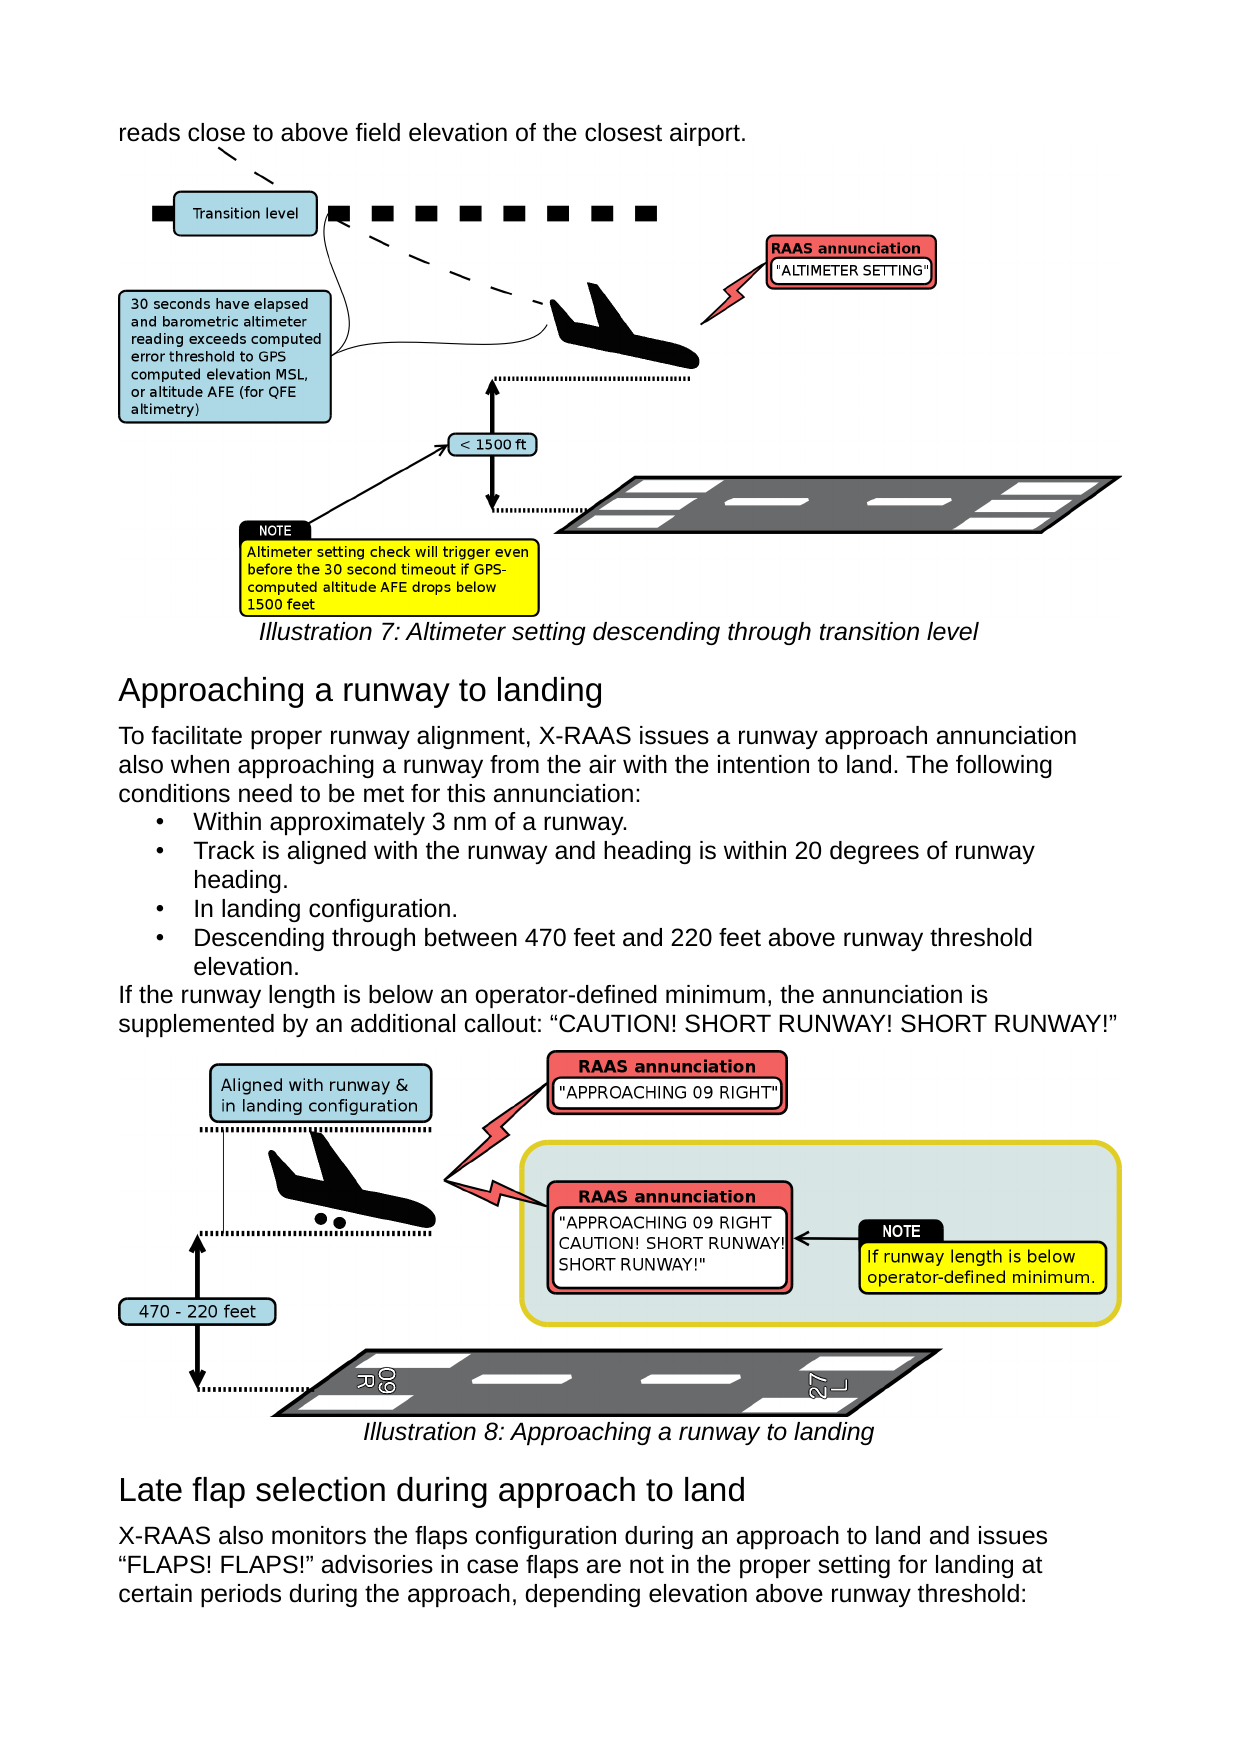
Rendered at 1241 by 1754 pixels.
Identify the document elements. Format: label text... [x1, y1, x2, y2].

text X-RAAS also monitors the flaps configuration during an approach to land and issues “FLAPS! FLAPS!” advisories in case flaps are not in the proper setting for landing at certain periods during the approach, depending elevation above runway threshold: [118, 1521, 1122, 1607]
list Track is aligned with the runway and heading is within 20 degrees of runway heading. [156, 836, 1122, 894]
picture [118, 1050, 1123, 1417]
subtitle Approaching a runway to landing [118, 670, 1122, 709]
list In landing configuration. [156, 894, 1122, 923]
text If the runway length is below an operator-defined minimum, the annunciation is supplemented by an additional callout: “CAUTION! SHORT RUNWAY! SHORT RUNWAY!” [118, 980, 1122, 1038]
text reads close to above field elevation of the closest airport. [118, 118, 1122, 146]
list Descending through between 470 feet and 220 feet above runway threshold elevation. [156, 923, 1122, 980]
text Illustration 8: Approaching a runway to landing [118, 1417, 1122, 1445]
text Illustration 7: Altimeter setting descending through transition level [118, 617, 1122, 645]
text To facilitate proper runway alignment, X-RAAS issues a runway approach annunciation also when approaching a runway from the air with the intention to land. The following conditions need to be met for this annunciation: [118, 721, 1122, 807]
picture [118, 146, 1123, 617]
list Within approximately 3 nm of a runway. [156, 807, 1122, 836]
subtitle Late flap selection during approach to land [118, 1470, 1122, 1509]
